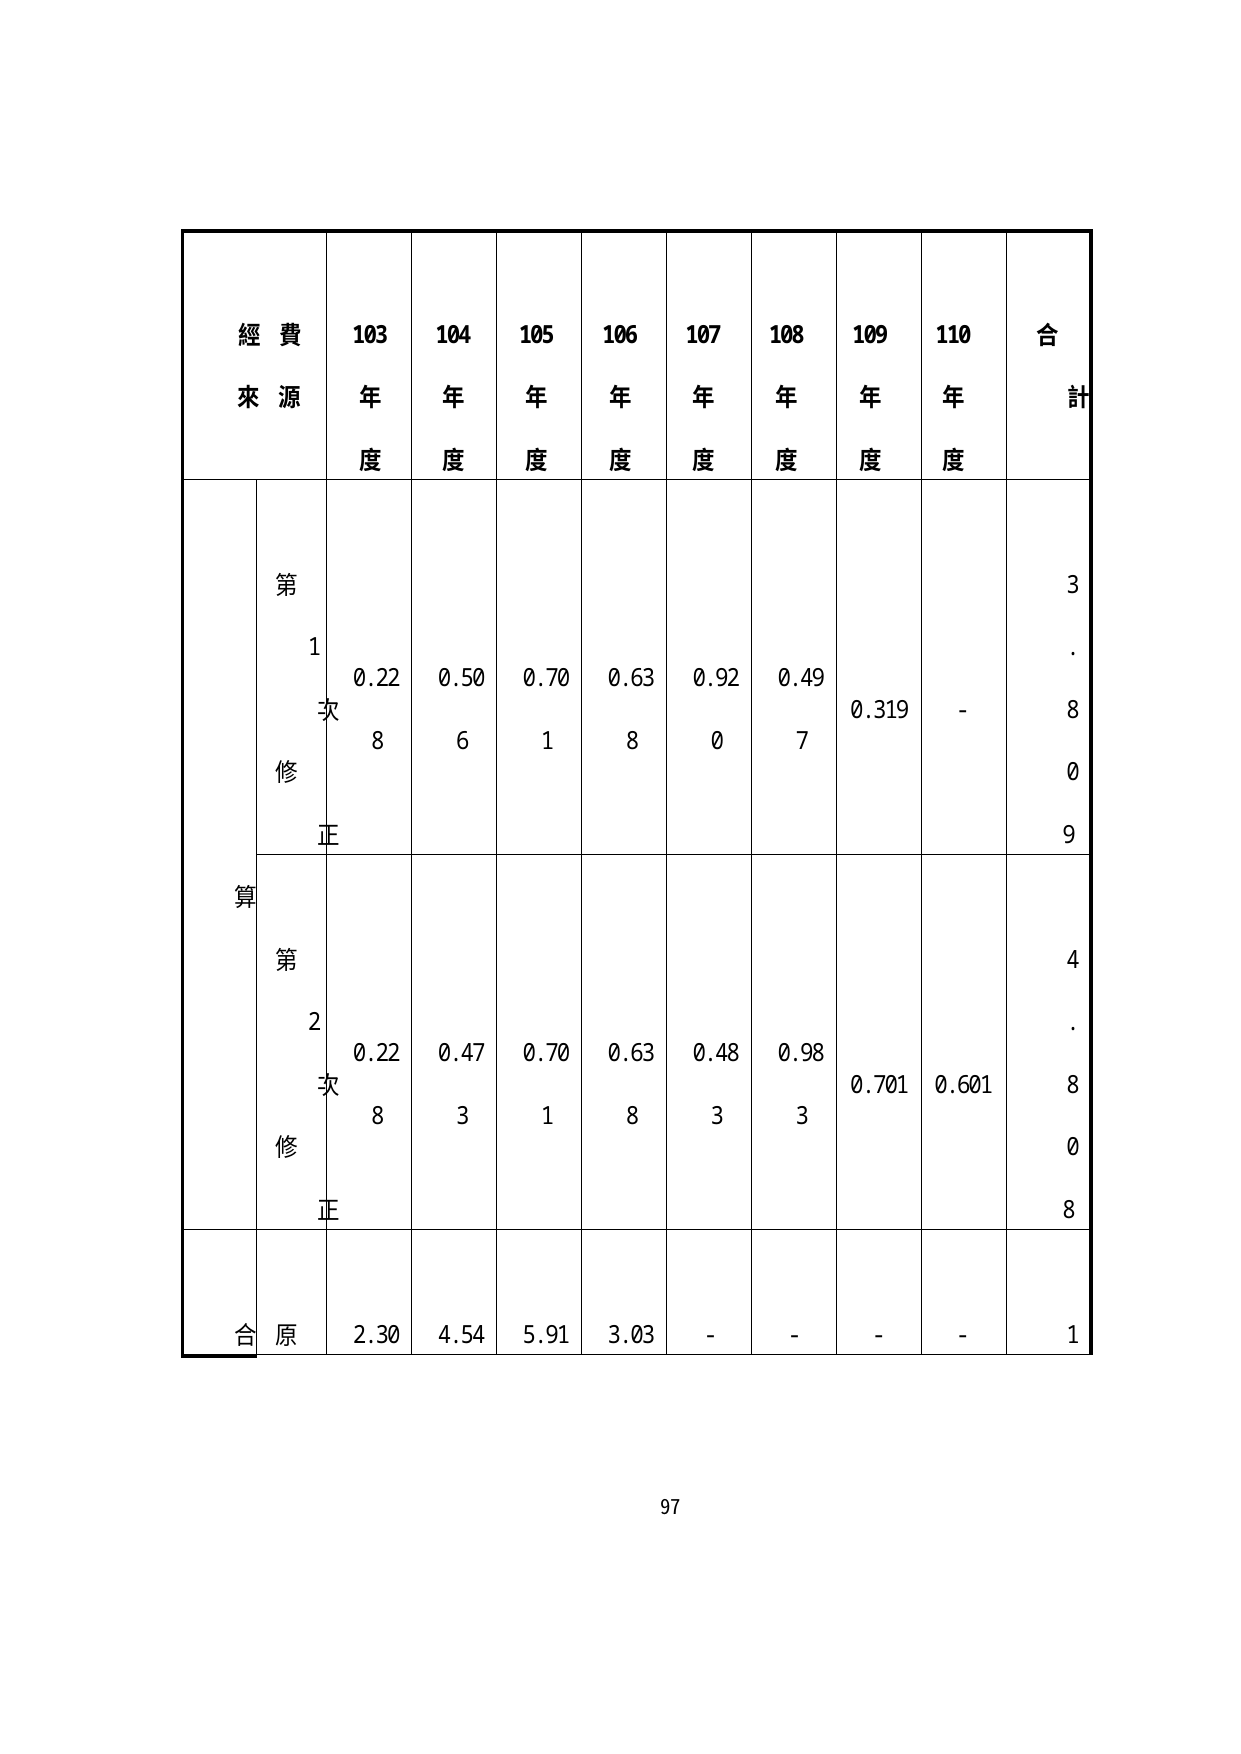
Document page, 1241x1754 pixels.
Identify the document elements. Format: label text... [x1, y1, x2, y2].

table_header 110年度 [922, 233, 1006, 479]
table_cell 0.701 [497, 855, 581, 1229]
table_header 合 計 [1007, 233, 1089, 479]
table_cell 0.983 [752, 855, 836, 1229]
table_cell 1 [1007, 1230, 1089, 1354]
table_header 103年度 [327, 233, 411, 479]
table_cell - [752, 1230, 836, 1354]
table_cell 0.920 [667, 480, 751, 854]
table_cell 3.809 [1007, 480, 1089, 854]
table_cell 0.497 [752, 480, 836, 854]
table_cell - [667, 1230, 751, 1354]
table_cell 0.701 [837, 855, 921, 1229]
table_header 104年度 [412, 233, 496, 479]
table_cell 0.473 [412, 855, 496, 1229]
table_cell 0.638 [582, 480, 666, 854]
table_cell - [837, 1230, 921, 1354]
table_cell 0.228 [327, 855, 411, 1229]
table_cell 0.701 [497, 480, 581, 854]
table_cell 0.506 [412, 480, 496, 854]
table_cell 第1次 修正 [257, 480, 326, 854]
table_header 107年度 [667, 233, 751, 479]
table_cell 合 [184, 1230, 256, 1354]
table_cell 3.03 [582, 1230, 666, 1354]
table_header 109年度 [837, 233, 921, 479]
table_header 105年度 [497, 233, 581, 479]
table_cell 算 [184, 480, 256, 1229]
table_cell 原核定 [257, 1230, 326, 1354]
table_cell 2.308 [327, 1230, 411, 1354]
table_cell - [922, 1230, 1006, 1354]
table_cell 0.319 [837, 480, 921, 854]
table_header 經費來源 [184, 233, 326, 479]
table_cell 第2次 修正 [257, 855, 326, 1229]
table_cell 4.54 [412, 1230, 496, 1354]
table_header 106年度 [582, 233, 666, 479]
table_cell 0.228 [327, 480, 411, 854]
table_header 108年度 [752, 233, 836, 479]
table_cell 0.601 [922, 855, 1006, 1229]
table_cell - [922, 480, 1006, 854]
table_cell 5.91 [497, 1230, 581, 1354]
table_cell 0.483 [667, 855, 751, 1229]
table_cell 0.638 [582, 855, 666, 1229]
table_cell 4.808 [1007, 855, 1089, 1229]
